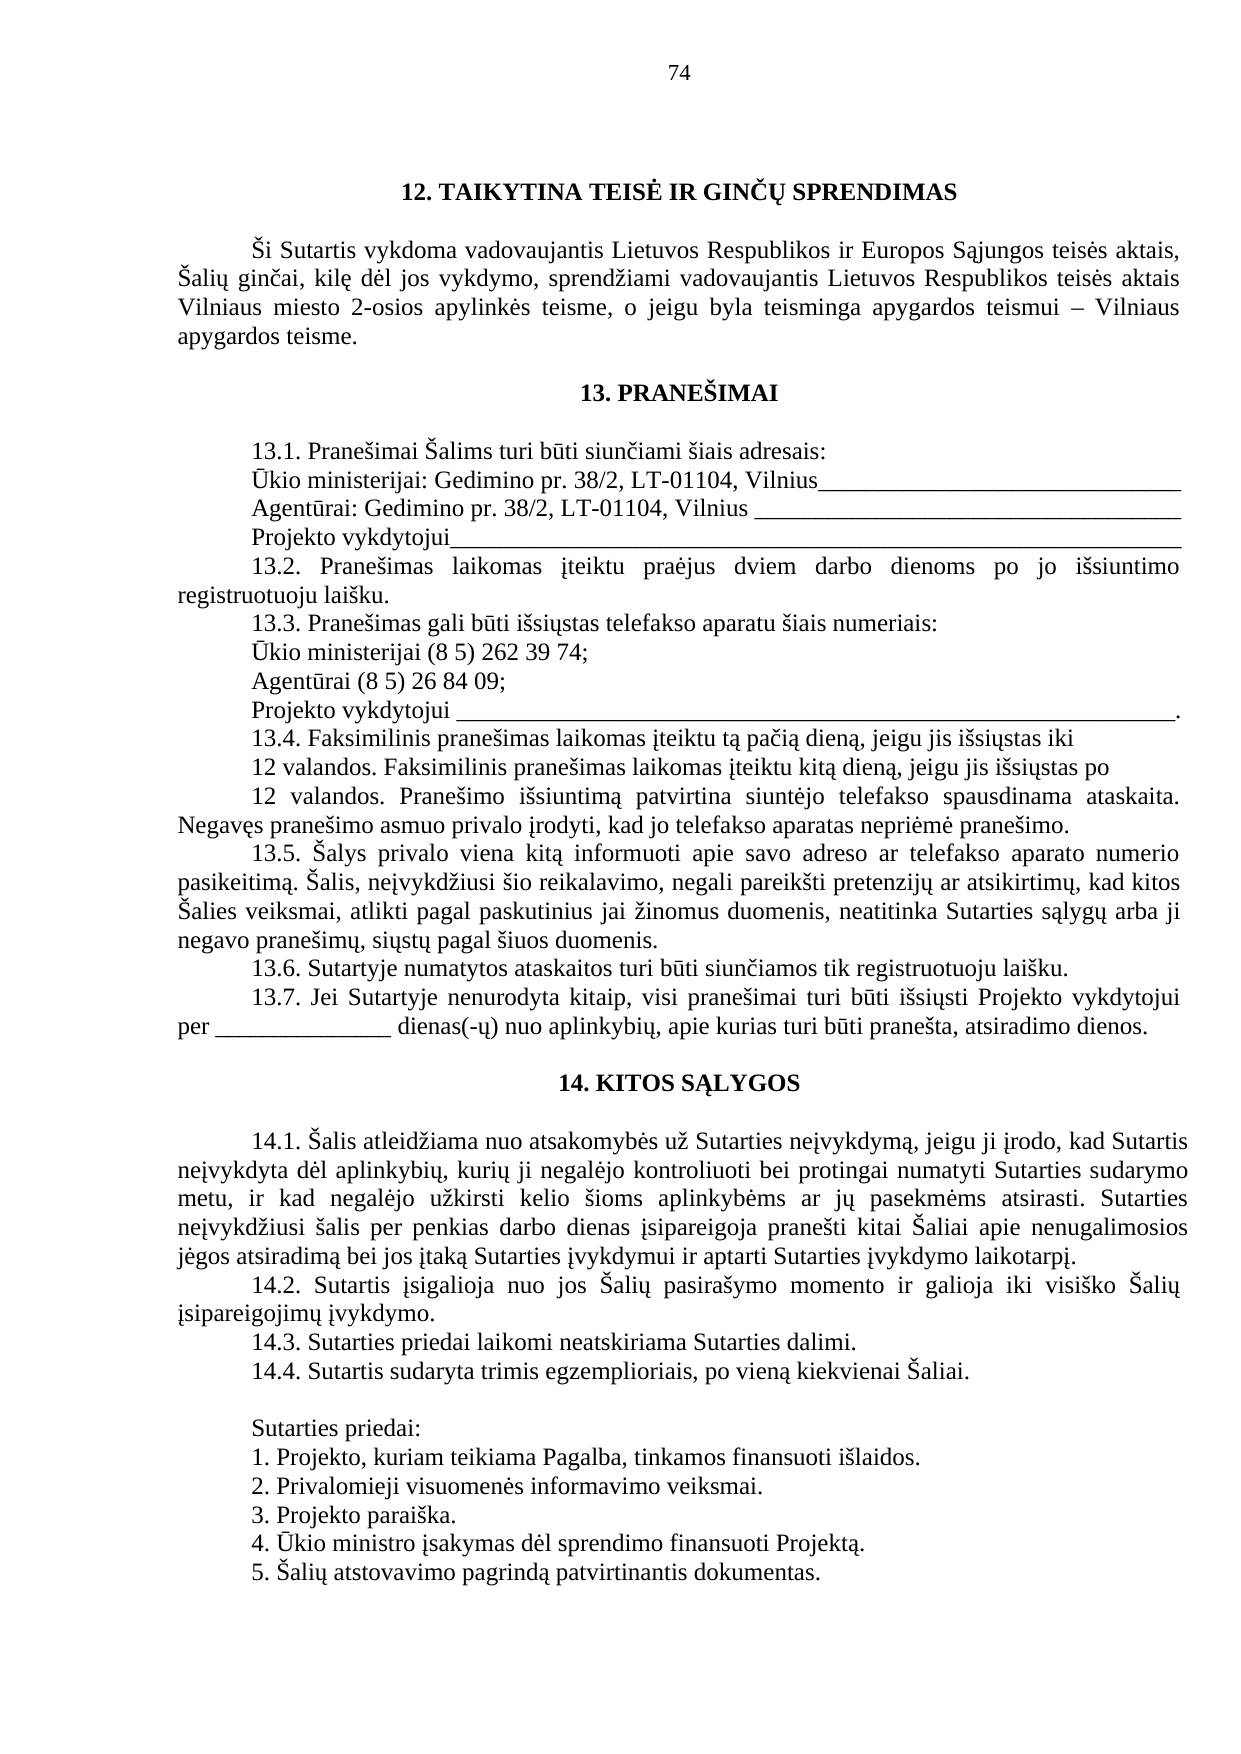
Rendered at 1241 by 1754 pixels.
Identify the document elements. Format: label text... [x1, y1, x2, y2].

text 14.4. Sutartis sudaryta trimis egzemplioriais, po vieną kiekvienai Šaliai. [177, 1356, 1181, 1385]
text Ūkio ministerijai (8 5) 262 39 74; [177, 637, 1181, 666]
text Agentūrai (8 5) 26 84 09; [177, 666, 1181, 695]
text Agentūrai: Gedimino pr. 38/2, LT-01104, Vilnius [177, 493, 1181, 522]
text Ši Sutartis vykdoma vadovaujantis Lietuvos Respublikos ir Europos Sąjungos teisės aktais, Šalių ginčai, kilę dėl jos vykdymo, sprendžiami vadovaujantis Lietuvos Respublikos teisės aktais Vilniaus miesto 2-osios apylinkės teisme, o jeigu byla teisminga apygardos teismui – Vilniaus apygardos teisme. [177, 235, 1181, 350]
text 5. Šalių atstovavimo pagrindą patvirtinantis dokumentas. [177, 1557, 1181, 1586]
text 14. KITOS SĄLYGOS [177, 1068, 1181, 1097]
text 13.2. Pranešimas laikomas įteiktu praėjus dviem darbo dienoms po jo išsiuntimo registruotuoju laišku. [177, 551, 1181, 608]
text 12 valandos. Faksimilinis pranešimas laikomas įteiktu kitą dieną, jeigu jis išsiųstas po [177, 752, 1181, 781]
text 13.1. Pranešimai Šalims turi būti siunčiami šiais adresais: [177, 436, 1181, 465]
text 1. Projekto, kuriam teikiama Pagalba, tinkamos finansuoti išlaidos. [177, 1442, 1181, 1471]
text 13.7. Jei Sutartyje nenurodyta kitaip, visi pranešimai turi būti išsiųsti Projekto vykdytojui per dienas(-ų) nuo aplinkybių, apie kurias turi būti pranešta, atsiradimo dienos. [177, 982, 1181, 1040]
text 14.1. Šalis atleidžiama nuo atsakomybės už Sutarties neįvykdymą, jeigu ji įrodo, kad Sutartis neįvykdyta dėl aplinkybių, kurių ji negalėjo kontroliuoti bei protingai numatyti Sutarties sudarymo metu, ir kad negalėjo užkirsti kelio šioms aplinkybėms ar jų pasekmėms atsirasti. Sutarties neįvykdžiusi šalis per penkias darbo dienas įsipareigoja pranešti kitai Šaliai apie nenugalimosios jėgos atsiradimą bei jos įtaką Sutarties įvykdymui ir aptarti Sutarties įvykdymo laikotarpį. [177, 1126, 1189, 1270]
text 14.3. Sutarties priedai laikomi neatskiriama Sutarties dalimi. [177, 1327, 1181, 1356]
text 3. Projekto paraiška. [177, 1500, 1181, 1528]
text 2. Privalomieji visuomenės informavimo veiksmai. [177, 1471, 1181, 1500]
text 12 valandos. Pranešimo išsiuntimą patvirtina siuntėjo telefakso spausdinama ataskaita. Negavęs pranešimo asmuo privalo įrodyti, kad jo telefakso aparatas nepriėmė pranešimo. [177, 781, 1181, 838]
text Projekto vykdytojui [177, 522, 1181, 551]
text 13. PRANEŠIMAI [177, 378, 1181, 407]
text 13.6. Sutartyje numatytos ataskaitos turi būti siunčiamos tik registruotuoju laišku. [177, 953, 1181, 982]
text 13.3. Pranešimas gali būti išsiųstas telefakso aparatu šiais numeriais: [177, 608, 1181, 637]
text Sutarties priedai: [177, 1413, 1181, 1442]
text 4. Ūkio ministro įsakymas dėl sprendimo finansuoti Projektą. [177, 1528, 1181, 1557]
text 13.5. Šalys privalo viena kitą informuoti apie savo adreso ar telefakso aparato numerio pasikeitimą. Šalis, neįvykdžiusi šio reikalavimo, negali pareikšti pretenzijų ar atsikirtimų, kad kitos Šalies veiksmai, atlikti pagal paskutinius jai žinomus duomenis, neatitinka Sutarties sąlygų arba ji negavo pranešimų, siųstų pagal šiuos duomenis. [177, 838, 1181, 953]
text 12. TAIKYTINA TEISĖ IR GINČŲ SPRENDIMAS [177, 177, 1181, 206]
text Projekto vykdytojui . [177, 695, 1181, 723]
text 13.4. Faksimilinis pranešimas laikomas įteiktu tą pačią dieną, jeigu jis išsiųstas iki [177, 723, 1181, 752]
text 14.2. Sutartis įsigalioja nuo jos Šalių pasirašymo momento ir galioja iki visiško Šalių įsipareigojimų įvykdymo. [177, 1270, 1181, 1327]
text Ūkio ministerijai: Gedimino pr. 38/2, LT-01104, Vilnius [177, 465, 1181, 493]
